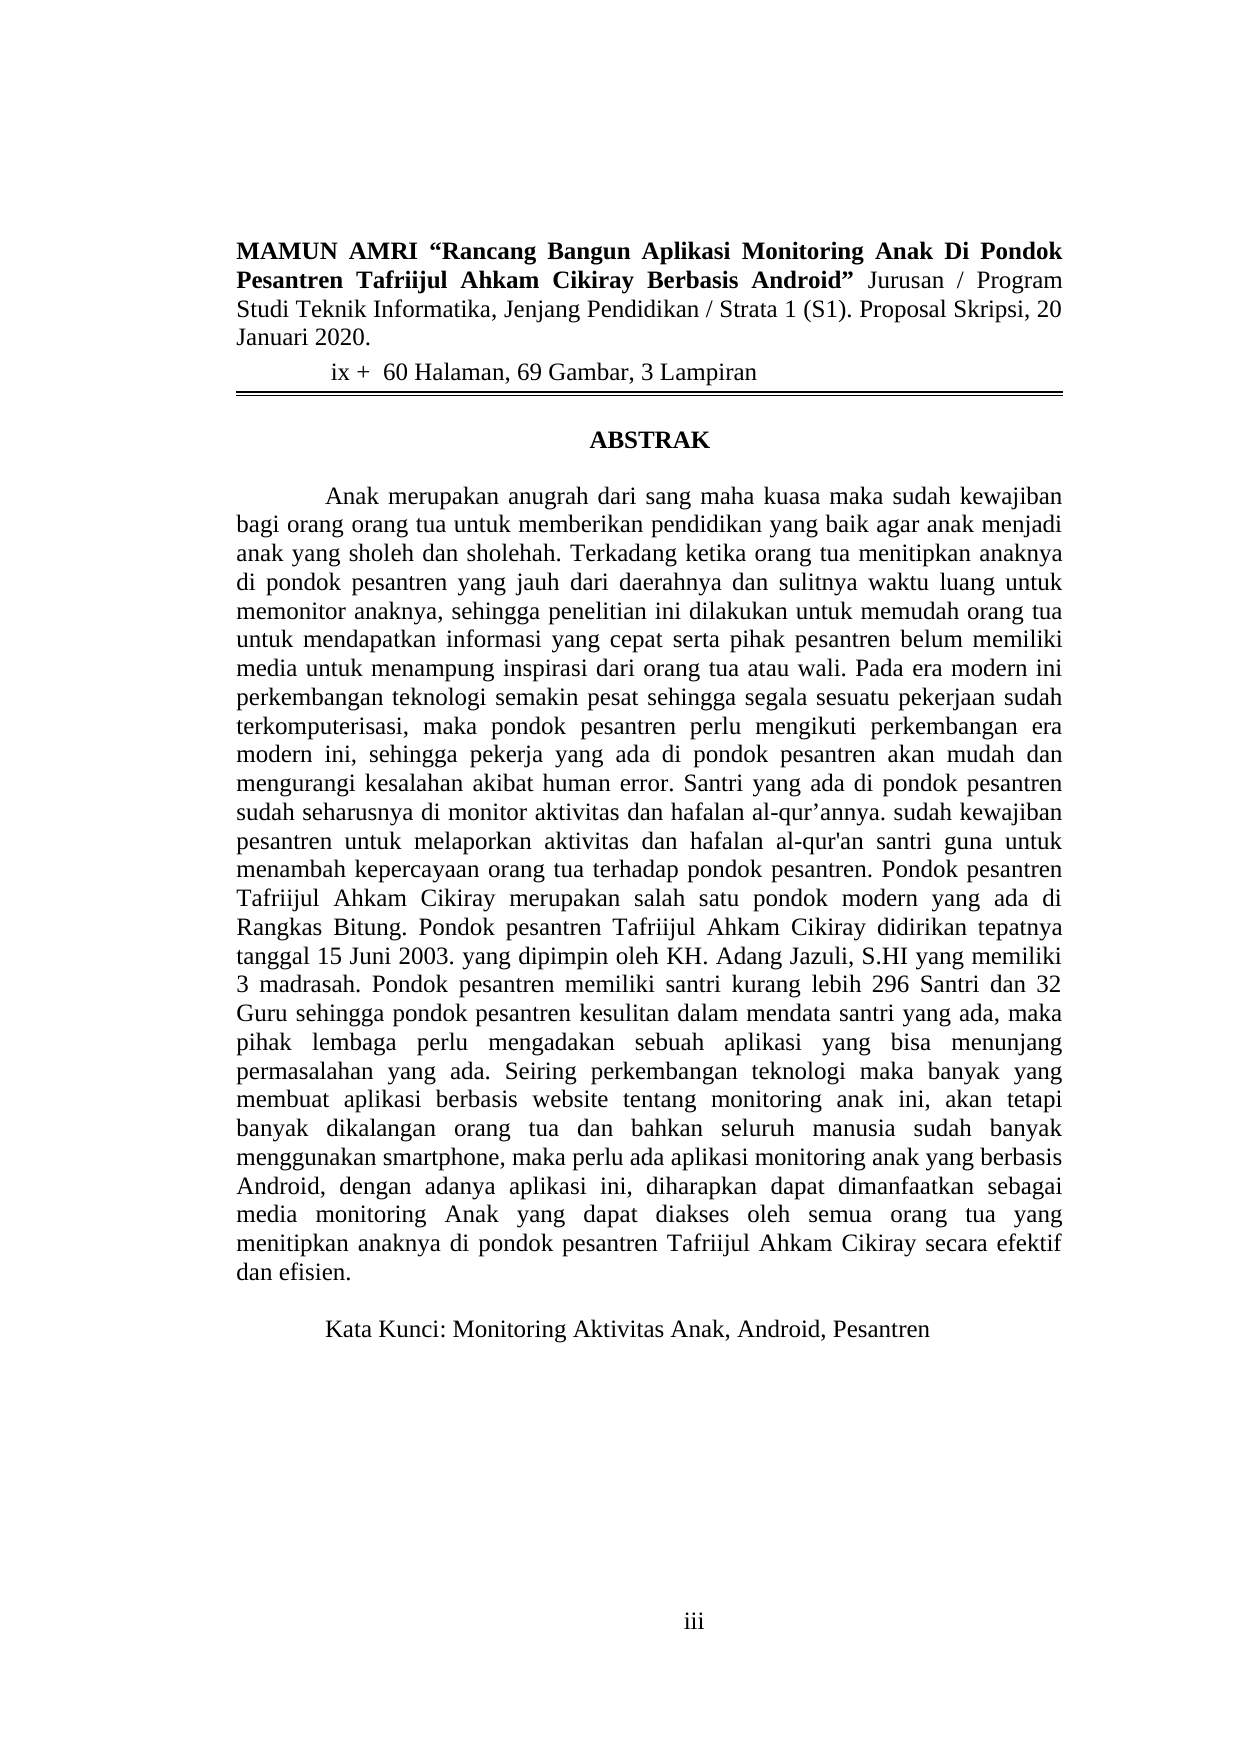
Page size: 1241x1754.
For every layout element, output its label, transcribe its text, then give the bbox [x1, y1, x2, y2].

text MAMUN AMRI “Rancang Bangun Aplikasi Monitoring Anak Di Pondok Pesantren Tafriijul Ahkam Cikiray Berbasis Android” Jurusan / Program Studi Teknik Informatika, Jenjang Pendidikan / Strata 1 (S1). Proposal Skripsi, 20 Januari 2020. [236, 236, 1063, 351]
table_header ix + 60 Halaman, 69 Gambar, 3 Lampiran [236, 351, 1062, 391]
text Anak merupakan anugrah dari sang maha kuasa maka sudah kewajiban bagi orang orang tua untuk memberikan pendidikan yang baik agar anak menjadi anak yang sholeh dan sholehah. Terkadang ketika orang tua menitipkan anaknya di pondok pesantren yang jauh dari daerahnya dan sulitnya waktu luang untuk memonitor anaknya, sehingga penelitian ini dilakukan untuk memudah orang tua untuk mendapatkan informasi yang cepat serta pihak pesantren belum memiliki media untuk menampung inspirasi dari orang tua atau wali. Pada era modern ini perkembangan teknologi semakin pesat sehingga segala sesuatu pekerjaan sudah terkomputerisasi, maka pondok pesantren perlu mengikuti perkembangan era modern ini, sehingga pekerja yang ada di pondok pesantren akan mudah dan mengurangi kesalahan akibat human error. Santri yang ada di pondok pesantren sudah seharusnya di monitor aktivitas dan hafalan al-qur’annya. sudah kewajiban pesantren untuk melaporkan aktivitas dan hafalan al-qur'an santri guna untuk menambah kepercayaan orang tua terhadap pondok pesantren. Pondok pesantren Tafriijul Ahkam Cikiray merupakan salah satu pondok modern yang ada di Rangkas Bitung. Pondok pesantren Tafriijul Ahkam Cikiray didirikan tepatnya tanggal 15 Juni 2003. yang dipimpin oleh KH. Adang Jazuli, S.HI yang memiliki 3 madrasah. Pondok pesantren memiliki santri kurang lebih 296 Santri dan 32 Guru sehingga pondok pesantren kesulitan dalam mendata santri yang ada, maka pihak lembaga perlu mengadakan sebuah aplikasi yang bisa menunjang permasalahan yang ada. Seiring perkembangan teknologi maka banyak yang membuat aplikasi berbasis website tentang monitoring anak ini, akan tetapi banyak dikalangan orang tua dan bahkan seluruh manusia sudah banyak menggunakan smartphone, maka perlu ada aplikasi monitoring anak yang berbasis Android, dengan adanya aplikasi ini, diharapkan dapat dimanfaatkan sebagai media monitoring Anak yang dapat diakses oleh semua orang tua yang menitipkan anaknya di pondok pesantren Tafriijul Ahkam Cikiray secara efektif dan efisien. [236, 481, 1063, 1286]
subtitle Abstrak [236, 425, 1063, 454]
text Kata Kunci: Monitoring Aktivitas Anak, Android, Pesantren [236, 1314, 1063, 1343]
